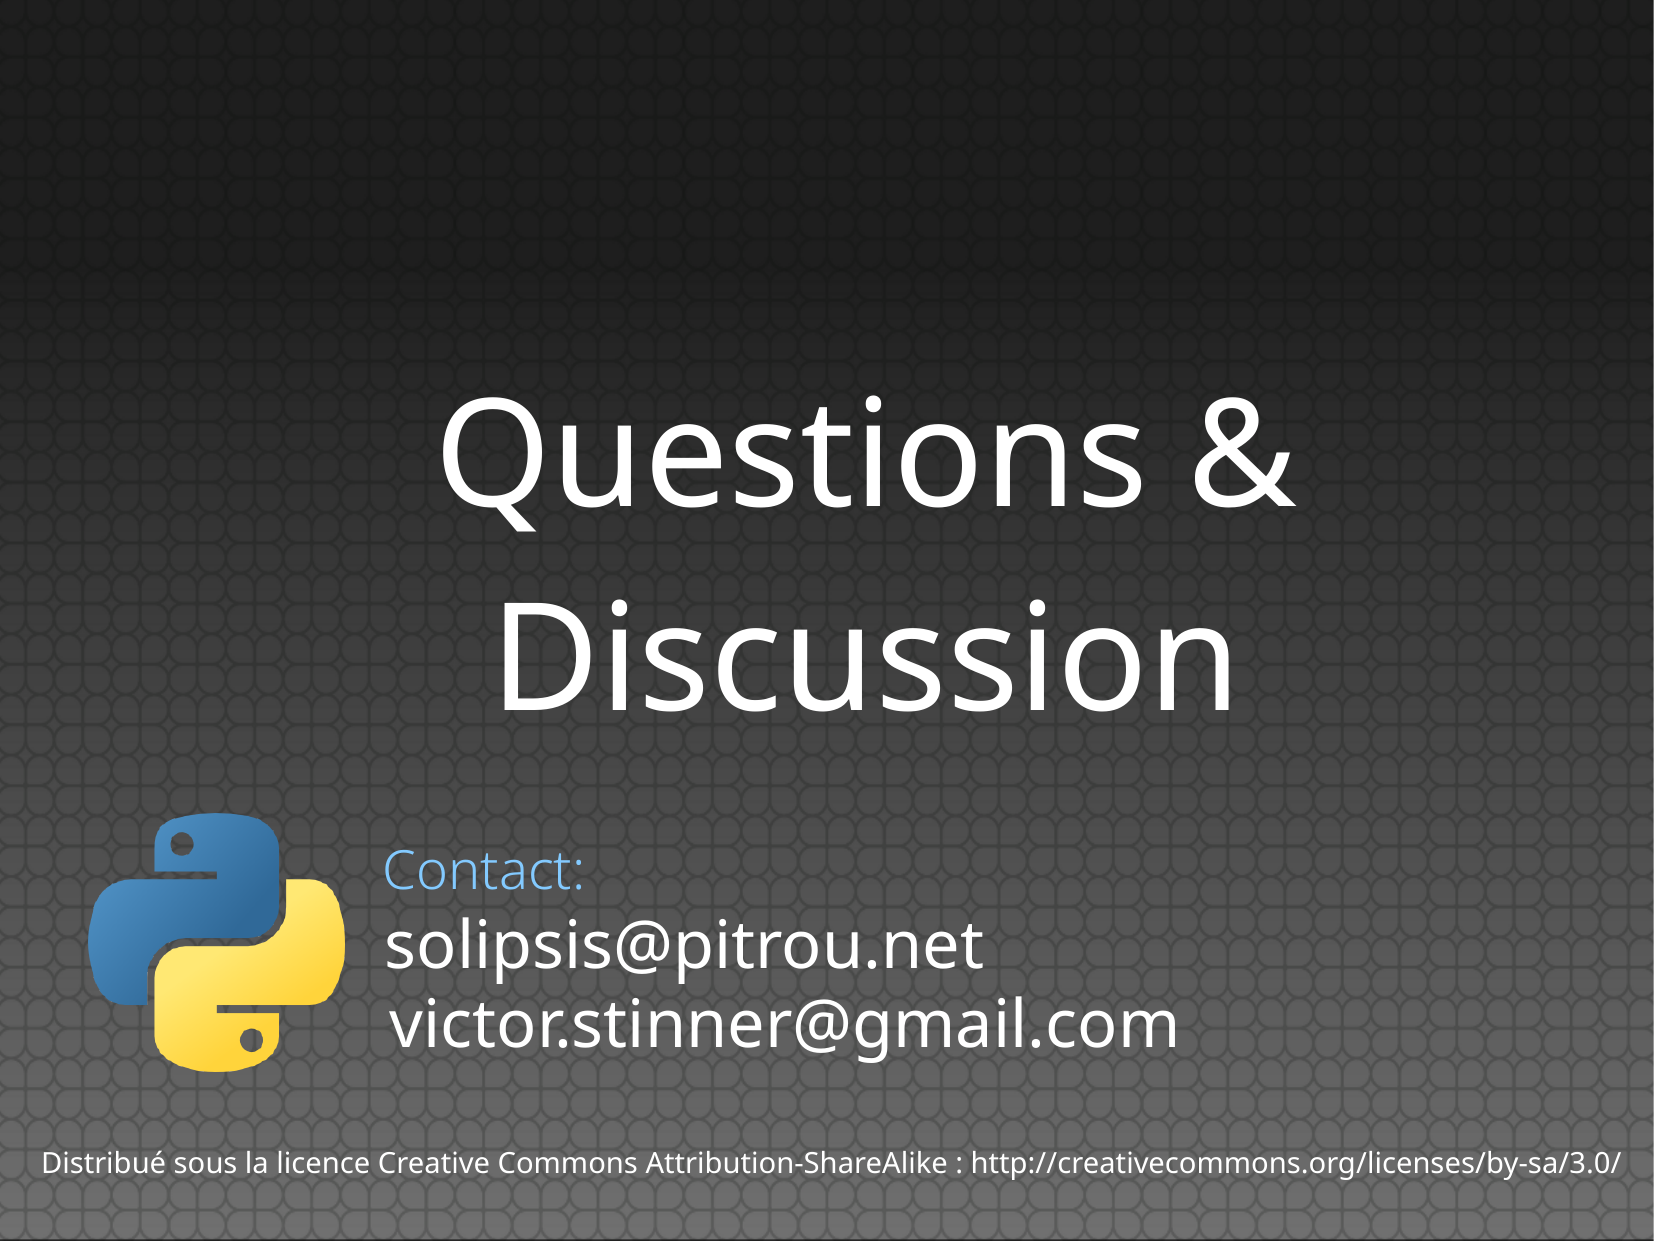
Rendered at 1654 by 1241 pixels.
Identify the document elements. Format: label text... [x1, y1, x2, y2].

text_box Contact: [367, 823, 722, 900]
text_box solipsis@pitrou.net [370, 890, 1476, 980]
text_box Distribué sous la licence Creative Commons Attribution-ShareAlike : http://creativecommons.org/licenses/by-sa/3.0/ [51, 1135, 1612, 1218]
picture [0, 0, 1654, 1241]
title Questions & Discussion [78, 382, 1654, 718]
text_box victor.stinner@gmail.com [374, 968, 1481, 1058]
